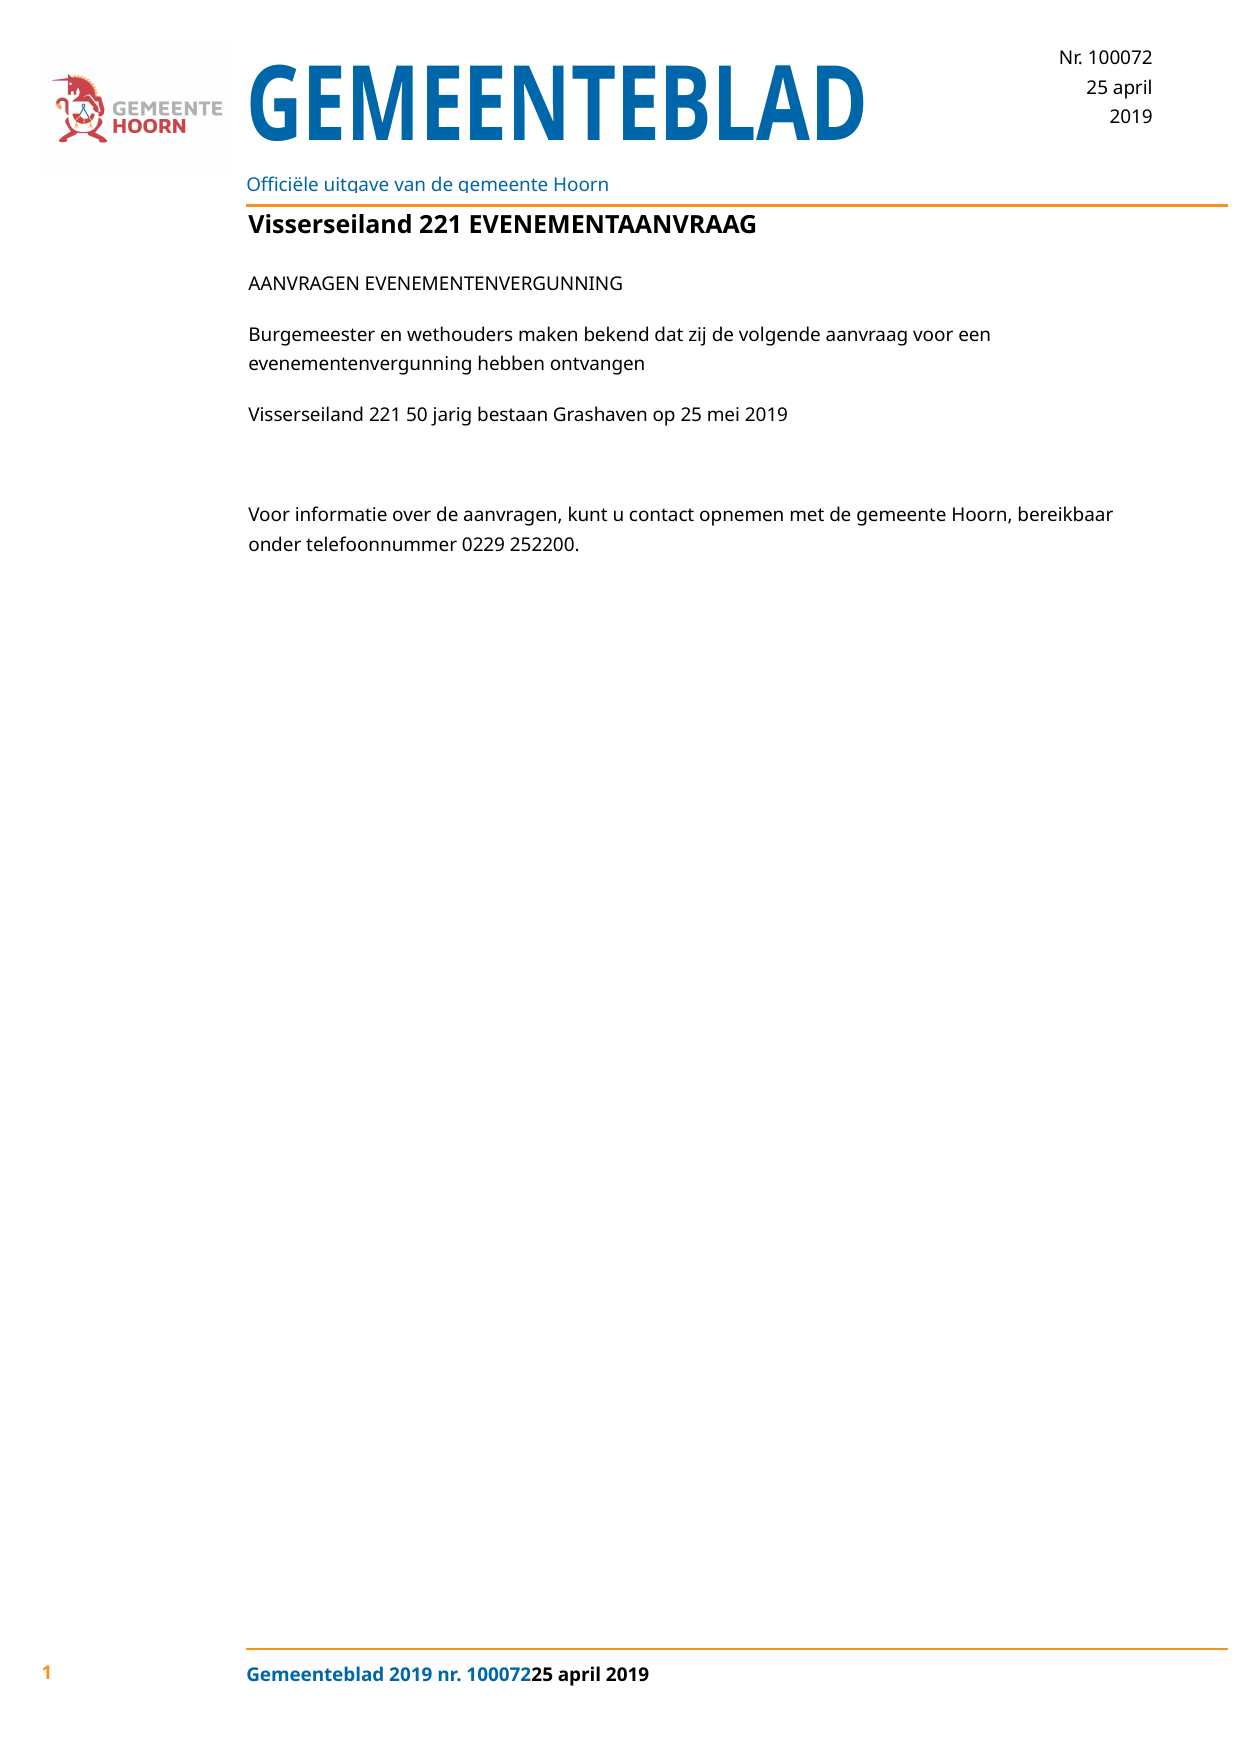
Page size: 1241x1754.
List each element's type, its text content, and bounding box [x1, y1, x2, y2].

text Visserseiland 221 50 jarig bestaan Grashaven op 25 mei 2019 [248, 401, 1152, 426]
picture [41, 47, 231, 172]
text Burgemeester en wethouders maken bekend dat zij de volgende aanvraag voor een evenementenvergunning hebben ontvangen [248, 321, 1152, 376]
text Voor informatie over de aanvragen, kunt u contact opnemen met de gemeente Hoorn, bereikbaar onder telefoonnummer 0229 252200. [248, 502, 1152, 557]
text Visserseiland 221 EVENEMENTAANVRAAG [248, 207, 1152, 241]
text AANVRAGEN EVENEMENTENVERGUNNING [248, 270, 1152, 296]
